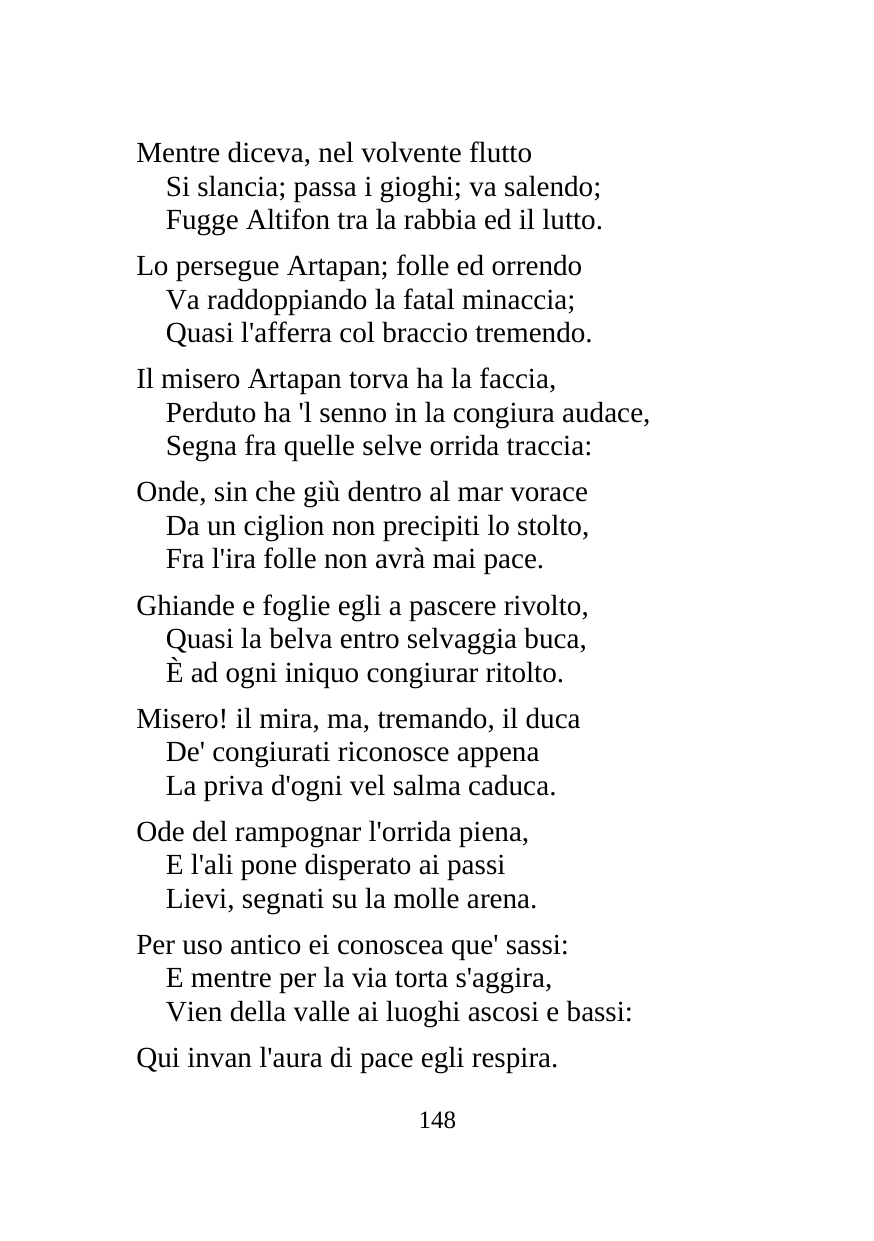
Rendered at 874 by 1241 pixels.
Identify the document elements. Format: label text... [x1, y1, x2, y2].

text Qui invan l'aura di pace egli respira. [136, 1040, 768, 1074]
text Misero! il mira, ma, tremando, il duca De' congiurati riconosce appena La priva d'ogni vel salma caduca. [136, 701, 768, 801]
text Lo persegue Artapan; folle ed orrendo Va raddoppiando la fatal minaccia; Quasi l'afferra col braccio tremendo. [136, 248, 768, 349]
text Onde, sin che giù dentro al mar vorace Da un ciglion non precipiti lo stolto, Fra l'ira folle non avrà mai pace. [136, 474, 768, 575]
text Mentre diceva, nel volvente flutto Si slancia; passa i gioghi; va salendo; Fugge Altifon tra la rabbia ed il lutto. [136, 135, 768, 236]
text Ghiande e foglie egli a pascere rivolto, Quasi la belva entro selvaggia buca, È ad ogni iniquo congiurar ritolto. [136, 588, 768, 688]
text Ode del rampognar l'orrida piena, E l'ali pone disperato ai passi Lievi, segnati su la molle arena. [136, 814, 768, 914]
text Per uso antico ei conoscea que' sassi: E mentre per la via torta s'aggira, Vien della valle ai luoghi ascosi e bassi: [136, 927, 768, 1028]
text Il misero Artapan torva ha la faccia, Perduto ha 'l senno in la congiura audace, Segna fra quelle selve orrida traccia: [136, 361, 768, 462]
